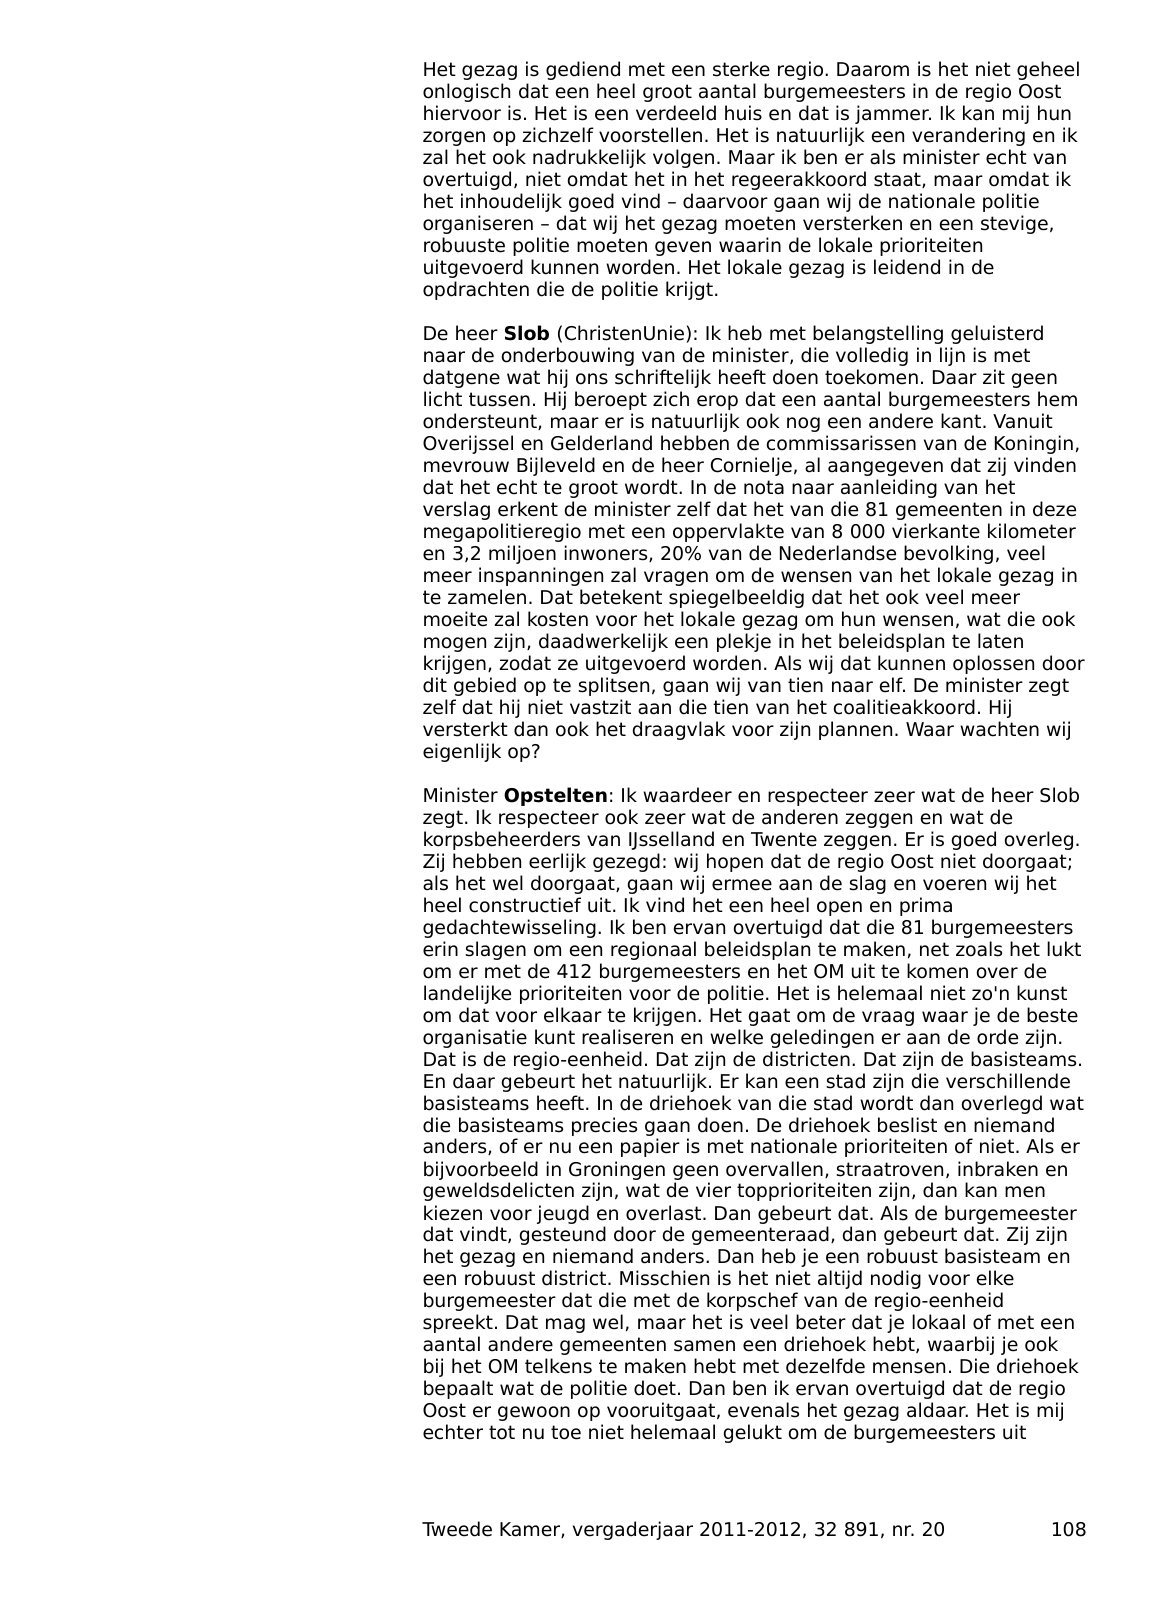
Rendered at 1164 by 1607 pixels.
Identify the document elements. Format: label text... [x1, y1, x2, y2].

text Minister Opstelten: Ik waardeer en respecteer zeer wat de heer Slob zegt. Ik respecteer ook zeer wat de anderen zeggen en wat de korpsbeheerders van IJsselland en Twente zeggen. Er is goed overleg. Zij hebben eerlijk gezegd: wij hopen dat de regio Oost niet doorgaat; als het wel doorgaat, gaan wij ermee aan de slag en voeren wij het heel constructief uit. Ik vind het een heel open en prima gedachtewisseling. Ik ben ervan overtuigd dat die 81 burgemeesters erin slagen om een regionaal beleidsplan te maken, net zoals het lukt om er met de 412 burgemeesters en het OM uit te komen over de landelijke prioriteiten voor de politie. Het is helemaal niet zo'n kunst om dat voor elkaar te krijgen. Het gaat om de vraag waar je de beste organisatie kunt realiseren en welke geledingen er aan de orde zijn. Dat is de regio-eenheid. Dat zijn de districten. Dat zijn de basisteams. En daar gebeurt het natuurlijk. Er kan een stad zijn die verschillende basisteams heeft. In de driehoek van die stad wordt dan overlegd wat die basisteams precies gaan doen. De driehoek beslist en niemand anders, of er nu een papier is met nationale prioriteiten of niet. Als er bijvoorbeeld in Groningen geen overvallen, straatroven, inbraken en geweldsdelicten zijn, wat de vier topprioriteiten zijn, dan kan men kiezen voor jeugd en overlast. Dan gebeurt dat. Als de burgemeester dat vindt, gesteund door de gemeenteraad, dan gebeurt dat. Zij zijn het gezag en niemand anders. Dan heb je een robuust basisteam en een robuust district. Misschien is het niet altijd nodig voor elke burgemeester dat die met de korpschef van de regio-eenheid spreekt. Dat mag wel, maar het is veel beter dat je lokaal of met een aantal andere gemeenten samen een driehoek hebt, waarbij je ook bij het OM telkens te maken hebt met dezelfde mensen. Die driehoek bepaalt wat de politie doet. Dan ben ik ervan overtuigd dat de regio Oost er gewoon op vooruitgaat, evenals het gezag aldaar. Het is mij echter tot nu toe niet helemaal gelukt om de burgemeesters uit [422, 785, 1087, 1444]
text De heer Slob (ChristenUnie): Ik heb met belangstelling geluisterd naar de onderbouwing van de minister, die volledig in lijn is met datgene wat hij ons schriftelijk heeft doen toekomen. Daar zit geen licht tussen. Hij beroept zich erop dat een aantal burgemeesters hem ondersteunt, maar er is natuurlijk ook nog een andere kant. Vanuit Overijssel en Gelderland hebben de commissarissen van de Koningin, mevrouw Bijleveld en de heer Cornielje, al aangegeven dat zij vinden dat het echt te groot wordt. In de nota naar aanleiding van het verslag erkent de minister zelf dat het van die 81 gemeenten in deze megapolitieregio met een oppervlakte van 8 000 vierkante kilometer en 3,2 miljoen inwoners, 20% van de Nederlandse bevolking, veel meer inspanningen zal vragen om de wensen van het lokale gezag in te zamelen. Dat betekent spiegelbeeldig dat het ook veel meer moeite zal kosten voor het lokale gezag om hun wensen, wat die ook mogen zijn, daadwerkelijk een plekje in het beleidsplan te laten krijgen, zodat ze uitgevoerd worden. Als wij dat kunnen oplossen door dit gebied op te splitsen, gaan wij van tien naar elf. De minister zegt zelf dat hij niet vastzit aan die tien van het coalitieakkoord. Hij versterkt dan ook het draagvlak voor zijn plannen. Waar wachten wij eigenlijk op? [422, 323, 1087, 763]
text Het gezag is gediend met een sterke regio. Daarom is het niet geheel onlogisch dat een heel groot aantal burgemeesters in de regio Oost hiervoor is. Het is een verdeeld huis en dat is jammer. Ik kan mij hun zorgen op zichzelf voorstellen. Het is natuurlijk een verandering en ik zal het ook nadrukkelijk volgen. Maar ik ben er als minister echt van overtuigd, niet omdat het in het regeerakkoord staat, maar omdat ik het inhoudelijk goed vind – daarvoor gaan wij de nationale politie organiseren – dat wij het gezag moeten versterken en een stevige, robuuste politie moeten geven waarin de lokale prioriteiten uitgevoerd kunnen worden. Het lokale gezag is leidend in de opdrachten die de politie krijgt. [422, 59, 1087, 301]
